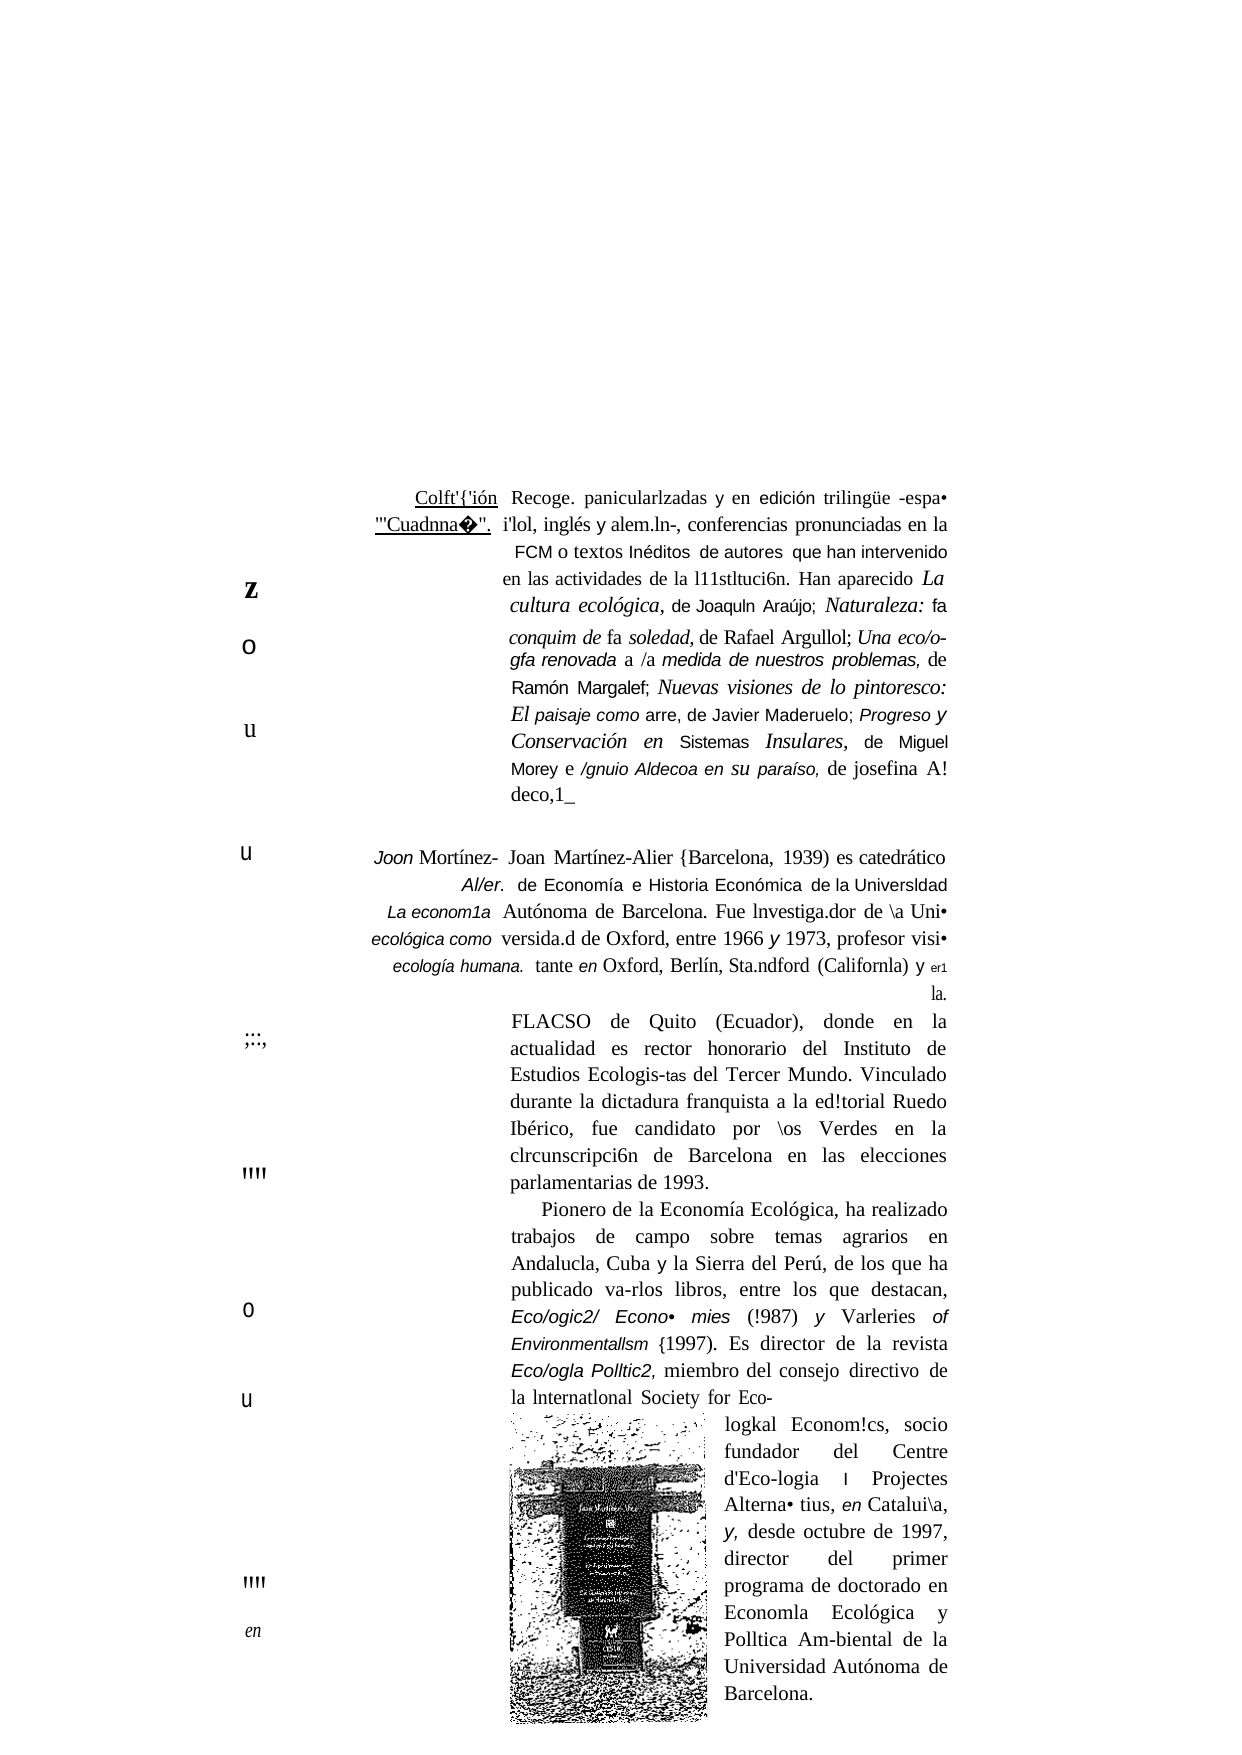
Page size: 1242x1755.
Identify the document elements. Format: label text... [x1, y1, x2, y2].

text Colft'{'ión Recoge. panicularlzadas y en edición trilingüe -espa• '"Cuadnna�". i'lol, inglés y alem.ln-, conferencias pronunciadas en la FCM o textos Inéditos de autores que han intervenido [374, 486, 947, 563]
text FLACSO de Quito (Ecuador), donde en la actualidad es rector honorario del Instituto de Estudios Ecologis-tas del Tercer Mundo. Vinculado durante la dictadura franquista a la ed!torial Ruedo Ibérico, fue candidato por \os Verdes en la clrcunscripci6n de Barcelona en las elecciones parlamentarias de 1993. [510, 1008, 947, 1194]
text Al/er. de Economía e Historia Económica de la Universldad La econom1a Autónoma de Barcelona. Fue lnvestiga.dor de \a Uni• ecológica como versida.d de Oxford, entre 1966 y 1973, profesor visi• ecología humana. tante en Oxford, Berlín, Sta.ndford (Californla) y er1 la. [369, 874, 947, 1004]
text u [103, 836, 253, 866]
text Joon Mortínez- Joan Martínez-Alier {Barcelona, 1939) es catedrático [274, 845, 946, 869]
text u [103, 1383, 253, 1413]
text "" [242, 1567, 269, 1619]
text o conquim de fa soledad, de Rafael Argullol; Una eco/o- [103, 620, 1087, 650]
text z [244, 568, 258, 606]
text u [244, 713, 257, 744]
text "" [242, 1155, 269, 1210]
text ;::, [244, 1022, 269, 1051]
text en las actividades de la l11stltuci6n. Han aparecido La [103, 566, 947, 590]
text en [245, 1619, 269, 1642]
text Ramón Margalef; Nuevas visiones de lo pintoresco: El paisaje como arre, de Javier Maderuelo; Progreso y Conservación en Sistemas Insulares, de Miguel Morey e /gnuio Aldecoa en su paraíso, de josefina A!deco,1_ [511, 674, 948, 806]
text gfa renovada a /a medida de nuestros problemas, de [510, 650, 1138, 671]
text cultura ecológica, de Joaquln Araújo; Naturaleza: fa [103, 592, 947, 617]
text o [103, 1292, 255, 1324]
text logkal Econom!cs, socio fundador del Centre d'Eco-logia I Projectes Alterna• tius, en Catalui\a, y, desde octubre de 1997, director del primer programa de doctorado en Economla Ecológica y Polltica Am-biental de la Universidad Autónoma de Barcelona. [724, 1412, 948, 1704]
text Pionero de la Economía Ecológica, ha realizado trabajos de campo sobre temas agrarios en Andalucla, Cuba y la Sierra del Perú, de los que ha publicado va-rlos libros, entre los que destacan, Eco/ogic2/ Econo• mies (!987) y Varleries of Environmentallsm {1997). Es director de la revista Eco/ogla Polltic2, miembro del consejo directivo de la lnternatlonal Society for Eco- [511, 1197, 948, 1409]
